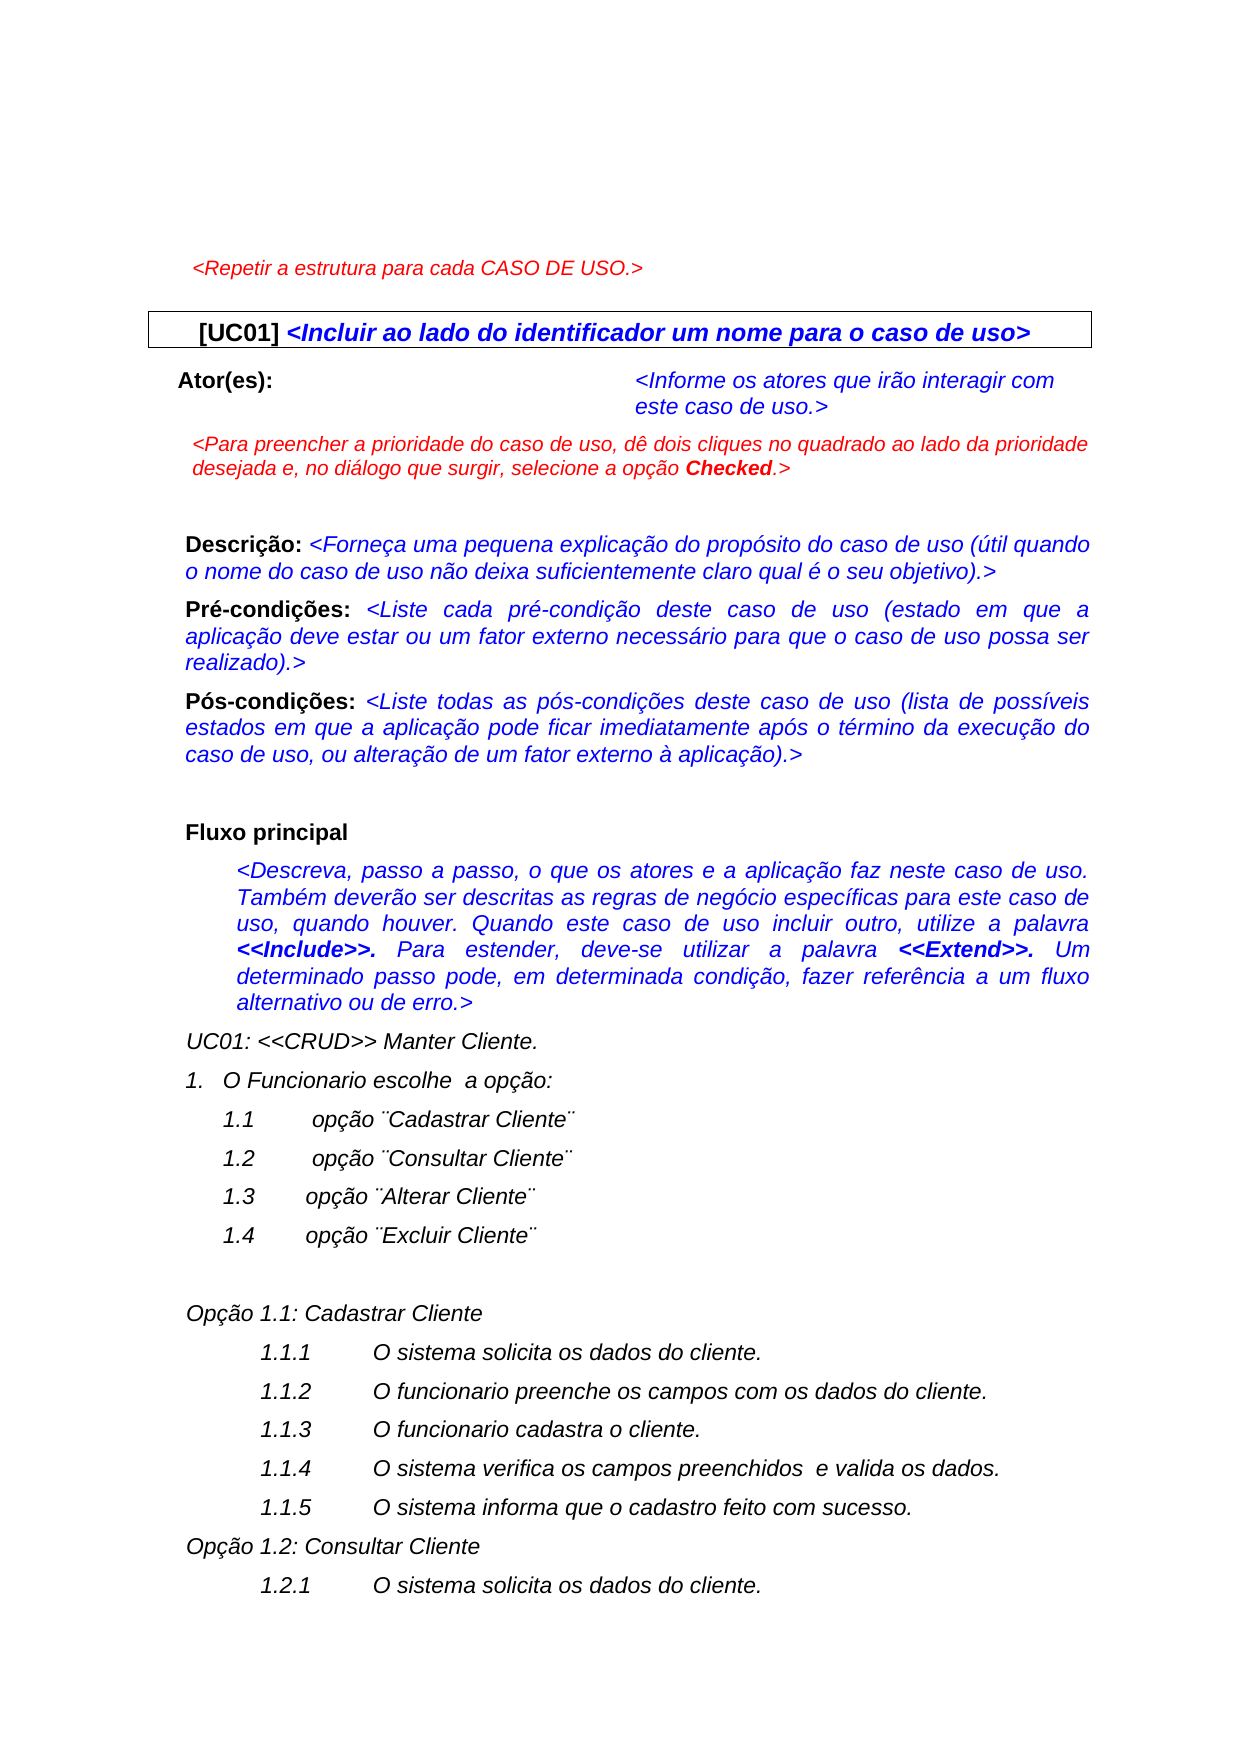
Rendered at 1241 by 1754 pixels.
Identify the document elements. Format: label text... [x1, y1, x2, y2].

list O sistema verifica os campos preenchidos e valida os dados. [260, 1455, 1092, 1482]
text <Repetir a estrutura para cada CASO DE USO.> [192, 256, 1092, 280]
list 1.4 opção ¨Excluir Cliente¨ [185, 1222, 1092, 1248]
text Pós-condições: <Liste todas as pós-condições deste caso de uso (lista de possíveis estados em que a aplicação pode ficar imediatamente após o término da execução do caso de uso, ou alteração de um fator externo à aplicação).> [185, 688, 1092, 767]
list O sistema solicita os dados do cliente. [260, 1572, 1092, 1598]
text <Para preencher a prioridade do caso de uso, dê dois cliques no quadrado ao lado da prioridade desejada e, no diálogo que surgir, selecione a opção Checked.> [192, 432, 1092, 480]
list O funcionario preenche os campos com os dados do cliente. [260, 1378, 1092, 1404]
list 1.2 opção ¨Consultar Cliente¨ [185, 1144, 1092, 1171]
text Opção 1.1: Cadastrar Cliente [148, 1300, 1092, 1326]
text <Descreva, passo a passo, o que os atores e a aplicação faz neste caso de uso. Também deverão ser descritas as regras de negócio específicas para este caso de uso, quando houver. Quando este caso de uso incluir outro, utilize a palavra <<Include>>. Para estender, deve-se utilizar a palavra <<Extend>>. Um determinado passo pode, em determinada condição, fazer referência a um fluxo alternativo ou de erro.> [236, 857, 1092, 1015]
text [UC01] <Incluir ao lado do identificador um nome para o caso de uso> [149, 312, 1091, 347]
text Descrição: <Forneça uma pequena explicação do propósito do caso de uso (útil quando o nome do caso de uso não deixa suficientemente claro qual é o seu objetivo).> [185, 531, 1092, 584]
table_header Ator(es): [178, 361, 635, 426]
list O funcionario cadastra o cliente. [260, 1416, 1092, 1443]
text Fluxo principal [185, 818, 1092, 845]
list 1.3 opção ¨Alterar Cliente¨ [185, 1183, 1092, 1210]
text UC01: <<CRUD>> Manter Cliente. [148, 1028, 1092, 1054]
text Opção 1.2: Consultar Cliente [148, 1533, 1092, 1559]
text Pré-condições: <Liste cada pré-condição deste caso de uso (estado em que a aplicação deve estar ou um fator externo necessário para que o caso de uso possa ser realizado).> [185, 596, 1092, 676]
list O sistema solicita os dados do cliente. [260, 1339, 1092, 1365]
list O Funcionario escolhe a opção: [185, 1067, 1092, 1093]
table_header <Informe os atores que irão interagir com este caso de uso.> [635, 361, 1092, 426]
list O sistema informa que o cadastro feito com sucesso. [260, 1494, 1092, 1521]
list 1.1 opção ¨Cadastrar Cliente¨ [185, 1106, 1092, 1132]
